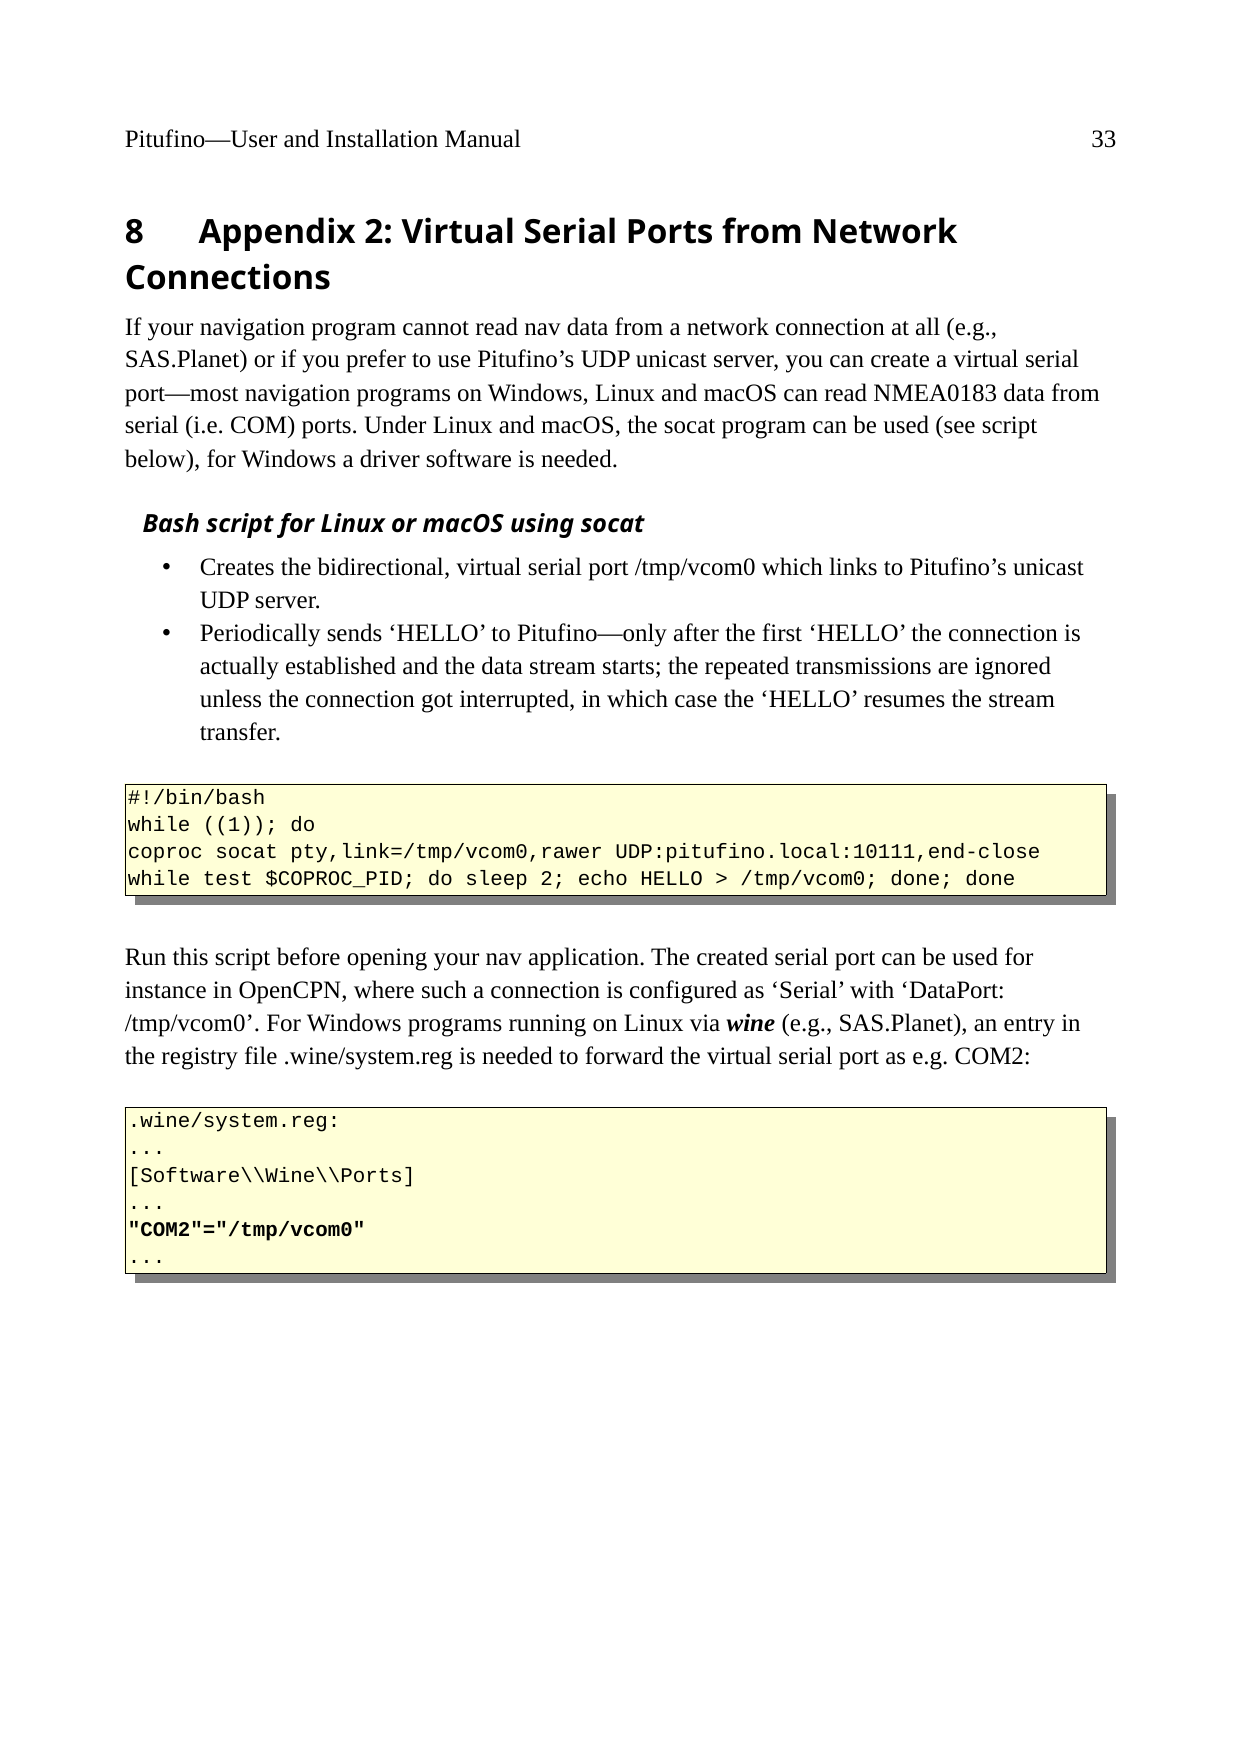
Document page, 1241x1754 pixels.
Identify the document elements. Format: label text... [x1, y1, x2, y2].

text ... [126, 1134, 1106, 1161]
text If your navigation program cannot read nav data from a network connection at all (e.g., SAS.Planet) or if you prefer to use Pitufino’s UDP unicast server, you can create a virtual serial port—most navigation programs on Windows, Linux and macOS can read NMEA0183 data from serial (i.e. COM) ports. Under Linux and macOS, the socat program can be used (see script below), for Windows a driver software is needed. [124, 312, 1116, 472]
text .wine/system.reg: [126, 1108, 1106, 1134]
text while test $COPROC_PID; do sleep 2; echo HELLO > /tmp/vcom0; done; done [126, 865, 1106, 895]
subtitle Bash script for Linux or macOS using socat [142, 506, 1116, 540]
text Run this script before opening your nav application. The created serial port can be used for instance in OpenCPN, where such a connection is configured as ‘Serial’ with ‘DataPort: /tmp/vcom0’. For Windows programs running on Linux via wine (e.g., SAS.Planet), an entry in the registry file .wine/system.reg is needed to forward the virtual serial port as e.g. COM2: [124, 942, 1116, 1070]
text coproc socat pty,link=/tmp/vcom0,rawer UDP:pitufino.local:10111,end-close [126, 838, 1106, 865]
text "COM2"="/tmp/vcom0" [126, 1216, 1106, 1243]
text [Software\\Wine\\Ports] [126, 1161, 1106, 1188]
list Creates the bidirectional, virtual serial port /tmp/vcom0 which links to Pitufino’s unicast UDP server. [162, 552, 1116, 614]
text #!/bin/bash [126, 785, 1106, 810]
text ... [126, 1189, 1106, 1215]
text while ((1)); do [126, 811, 1106, 837]
text ... [126, 1243, 1106, 1273]
subtitle Appendix 2: Virtual Serial Ports from Network Connections [124, 208, 1116, 299]
list Periodically sends ‘HELLO’ to Pitufino—only after the first ‘HELLO’ the connection is actually established and the data stream starts; the repeated transmissions are ignored unless the connection got interrupted, in which case the ‘HELLO’ resumes the stream transfer. [162, 618, 1116, 746]
